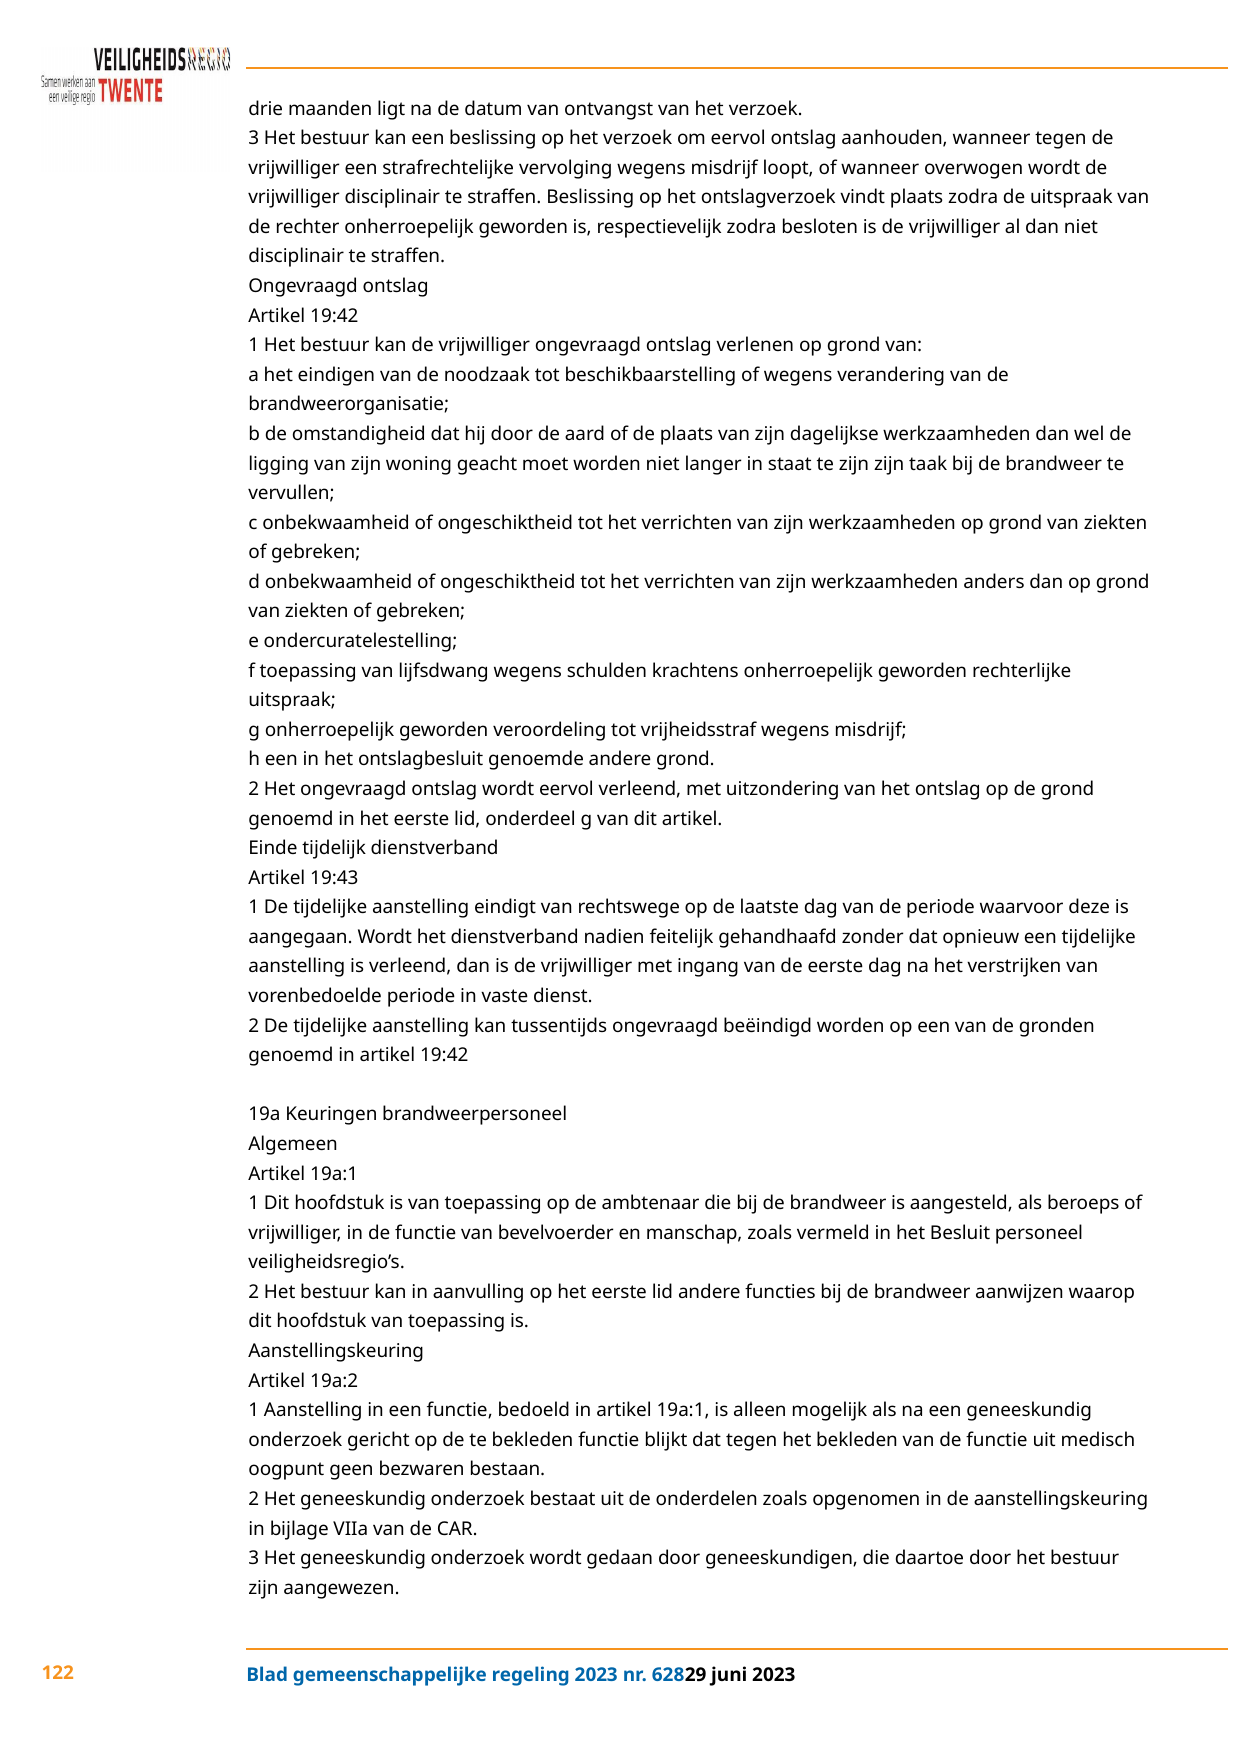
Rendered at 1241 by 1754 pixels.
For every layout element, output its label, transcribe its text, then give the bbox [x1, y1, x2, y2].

text b de omstandigheid dat hij door de aard of de plaats van zijn dagelijkse werkzaamheden dan wel de ligging van zijn woning geacht moet worden niet langer in staat te zijn zijn taak bij de brandweer te vervullen; [248, 420, 1152, 505]
text c onbekwaamheid of ongeschiktheid tot het verrichten van zijn werkzaamheden op grond van ziekten of gebreken; [248, 509, 1152, 564]
text drie maanden ligt na de datum van ontvangst van het verzoek. [248, 95, 1152, 121]
text Artikel 19a:1 [248, 1160, 1152, 1186]
text 2 De tijdelijke aanstelling kan tussentijds ongevraagd beëindigd worden op een van de gronden genoemd in artikel 19:42 [248, 1012, 1152, 1067]
text Artikel 19:42 [248, 302, 1152, 328]
text 1 Het bestuur kan de vrijwilliger ongevraagd ontslag verlenen op grond van: [248, 331, 1152, 357]
text 2 Het geneeskundig onderzoek bestaat uit de onderdelen zoals opgenomen in de aanstellingskeuring in bijlage VIIa van de CAR. [248, 1485, 1152, 1541]
text d onbekwaamheid of ongeschiktheid tot het verrichten van zijn werkzaamheden anders dan op grond van ziekten of gebreken; [248, 568, 1152, 623]
text h een in het ontslagbesluit genoemde andere grond. [248, 746, 1152, 771]
text 1 Aanstelling in een functie, bedoeld in artikel 19a:1, is alleen mogelijk als na een geneeskundig onderzoek gericht op de te bekleden functie blijkt dat tegen het bekleden van de functie uit medisch oogpunt geen bezwaren bestaan. [248, 1396, 1152, 1481]
text Artikel 19a:2 [248, 1367, 1152, 1393]
text Ongevraagd ontslag [248, 272, 1152, 298]
text e ondercuratelestelling; [248, 627, 1152, 653]
text a het eindigen van de noodzaak tot beschikbaarstelling of wegens verandering van de brandweerorganisatie; [248, 361, 1152, 416]
text Artikel 19:43 [248, 864, 1152, 890]
text 2 Het bestuur kan in aanvulling op het eerste lid andere functies bij de brandweer aanwijzen waarop dit hoofdstuk van toepassing is. [248, 1278, 1152, 1333]
text 3 Het geneeskundig onderzoek wordt gedaan door geneeskundigen, die daartoe door het bestuur zijn aangewezen. [248, 1544, 1152, 1600]
text 1 De tijdelijke aanstelling eindigt van rechtswege op de laatste dag van de periode waarvoor deze is aangegaan. Wordt het dienstverband nadien feitelijk gehandhaafd zonder dat opnieuw een tijdelijke aanstelling is verleend, dan is de vrijwilliger met ingang van de eerste dag na het verstrijken van vorenbedoelde periode in vaste dienst. [248, 893, 1152, 1008]
text Einde tijdelijk dienstverband [248, 834, 1152, 860]
text 2 Het ongevraagd ontslag wordt eervol verleend, met uitzondering van het ontslag op de grond genoemd in het eerste lid, onderdeel g van dit artikel. [248, 775, 1152, 831]
text 3 Het bestuur kan een beslissing op het verzoek om eervol ontslag aanhouden, wanneer tegen de vrijwilliger een strafrechtelijke vervolging wegens misdrijf loopt, of wanneer overwogen wordt de vrijwilliger disciplinair te straffen. Beslissing op het ontslagverzoek vindt plaats zodra de uitspraak van de rechter onherroepelijk geworden is, respectievelijk zodra besloten is de vrijwilliger al dan niet disciplinair te straffen. [248, 124, 1152, 268]
text Aanstellingskeuring [248, 1337, 1152, 1363]
text 19a Keuringen brandweerpersoneel [248, 1101, 1152, 1126]
text 1 Dit hoofdstuk is van toepassing op de ambtenaar die bij de brandweer is aangesteld, als beroeps of vrijwilliger, in de functie van bevelvoerder en manschap, zoals vermeld in het Besluit personeel veiligheidsregio’s. [248, 1189, 1152, 1274]
text Algemeen [248, 1130, 1152, 1156]
text f toepassing van lijfsdwang wegens schulden krachtens onherroepelijk geworden rechterlijke uitspraak; [248, 657, 1152, 712]
picture [41, 47, 231, 172]
text g onherroepelijk geworden veroordeling tot vrijheidsstraf wegens misdrijf; [248, 716, 1152, 742]
